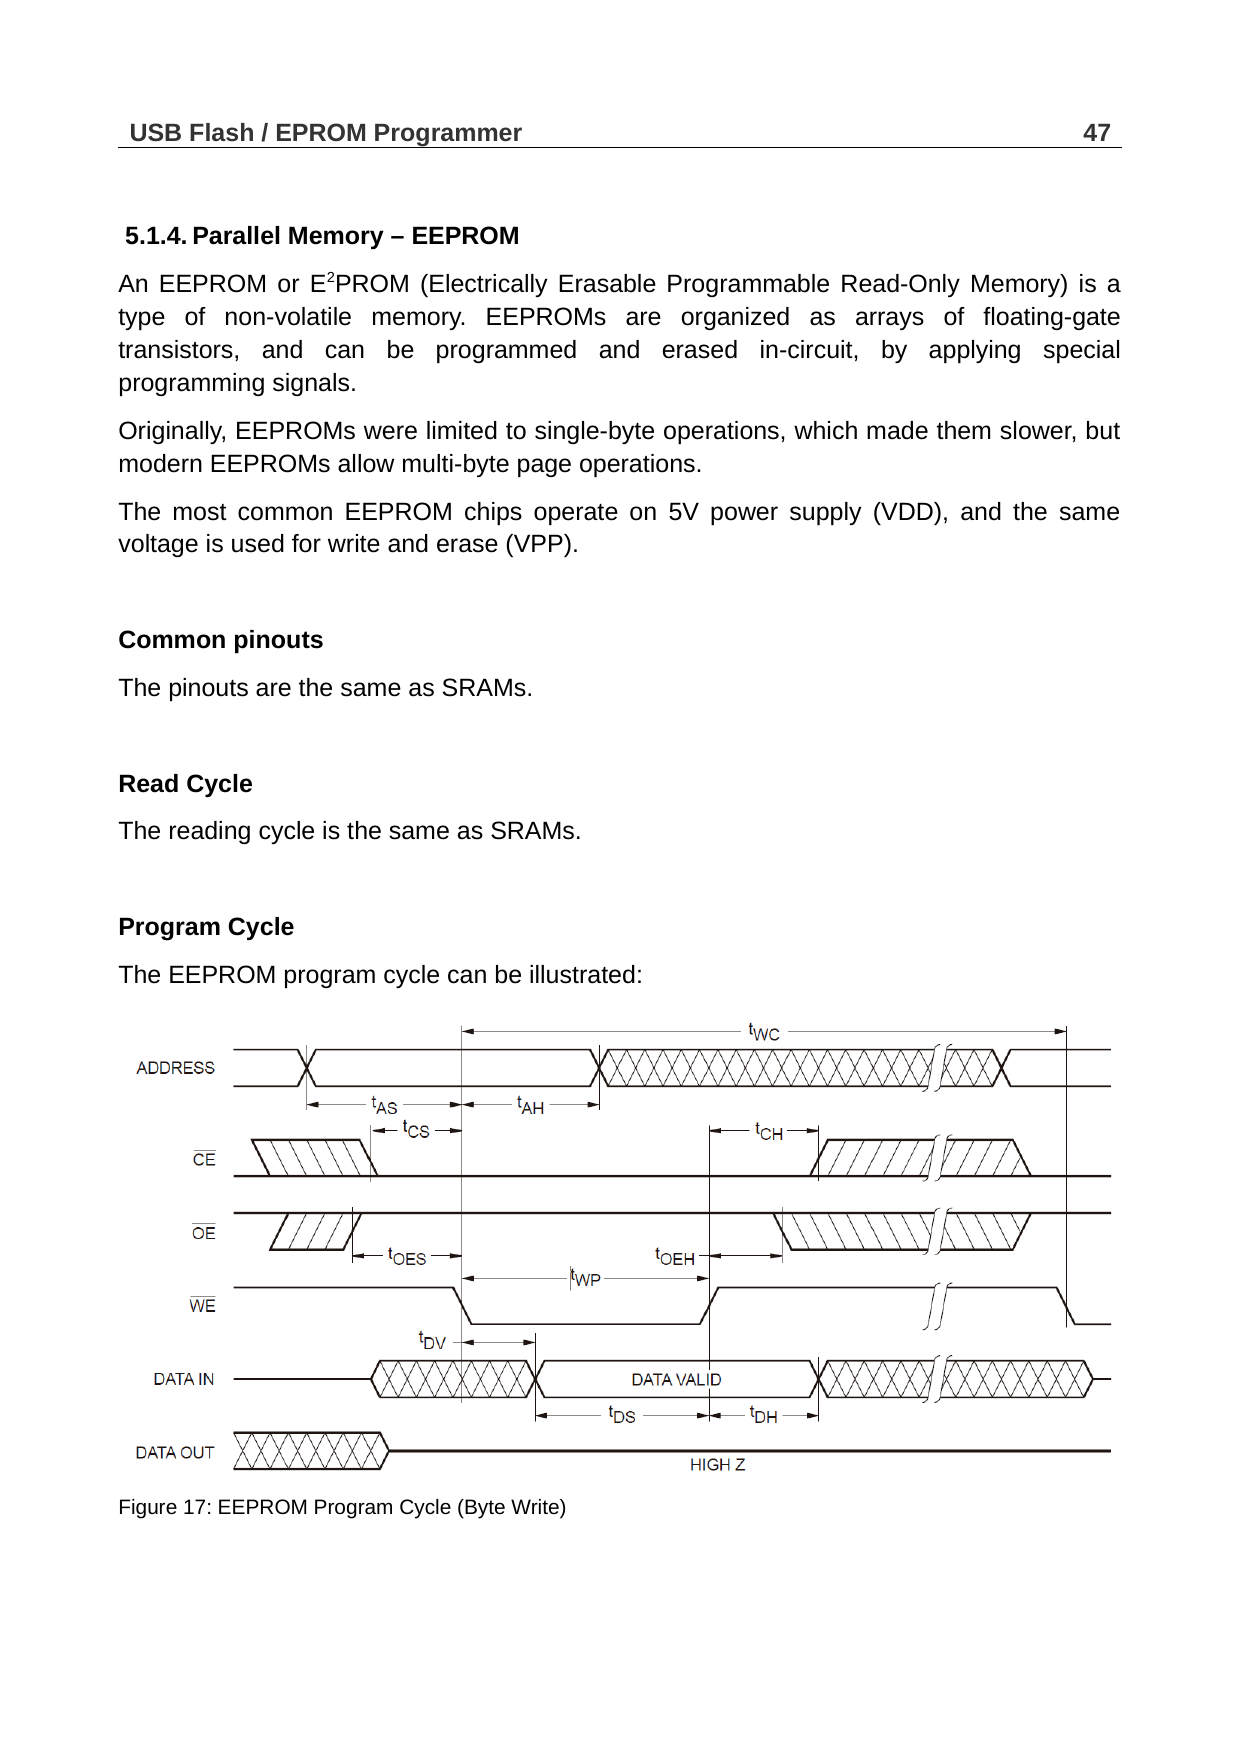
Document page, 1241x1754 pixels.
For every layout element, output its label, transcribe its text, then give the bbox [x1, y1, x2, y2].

text Figure 17: EEPROM Program Cycle (Byte Write) [118, 1483, 1122, 1519]
text Common pinouts [118, 625, 1122, 654]
text Originally, EEPROMs were limited to single-byte operations, which made them slower, but modern EEPROMs allow multi-byte page operations. [118, 416, 1122, 477]
text The pinouts are the same as SRAMs. [118, 673, 1122, 702]
subtitle Parallel Memory – EEPROM [118, 221, 1122, 250]
text The EEPROM program cycle can be illustrated: [118, 960, 1122, 988]
text The reading cycle is the same as SRAMs. [118, 816, 1122, 845]
text The most common EEPROM chips operate on 5V power supply (VDD), and the same voltage is used for write and erase (VPP). [118, 496, 1122, 558]
text Program Cycle [118, 912, 1122, 941]
picture [118, 1007, 1123, 1483]
text An EEPROM or E2PROM (Electrically Erasable Programmable Read-Only Memory) is a type of non-volatile memory. EEPROMs are organized as arrays of floating-gate transistors, and can be programmed and erased in-circuit, by applying special programming signals. [118, 269, 1122, 397]
text Read Cycle [118, 768, 1122, 797]
